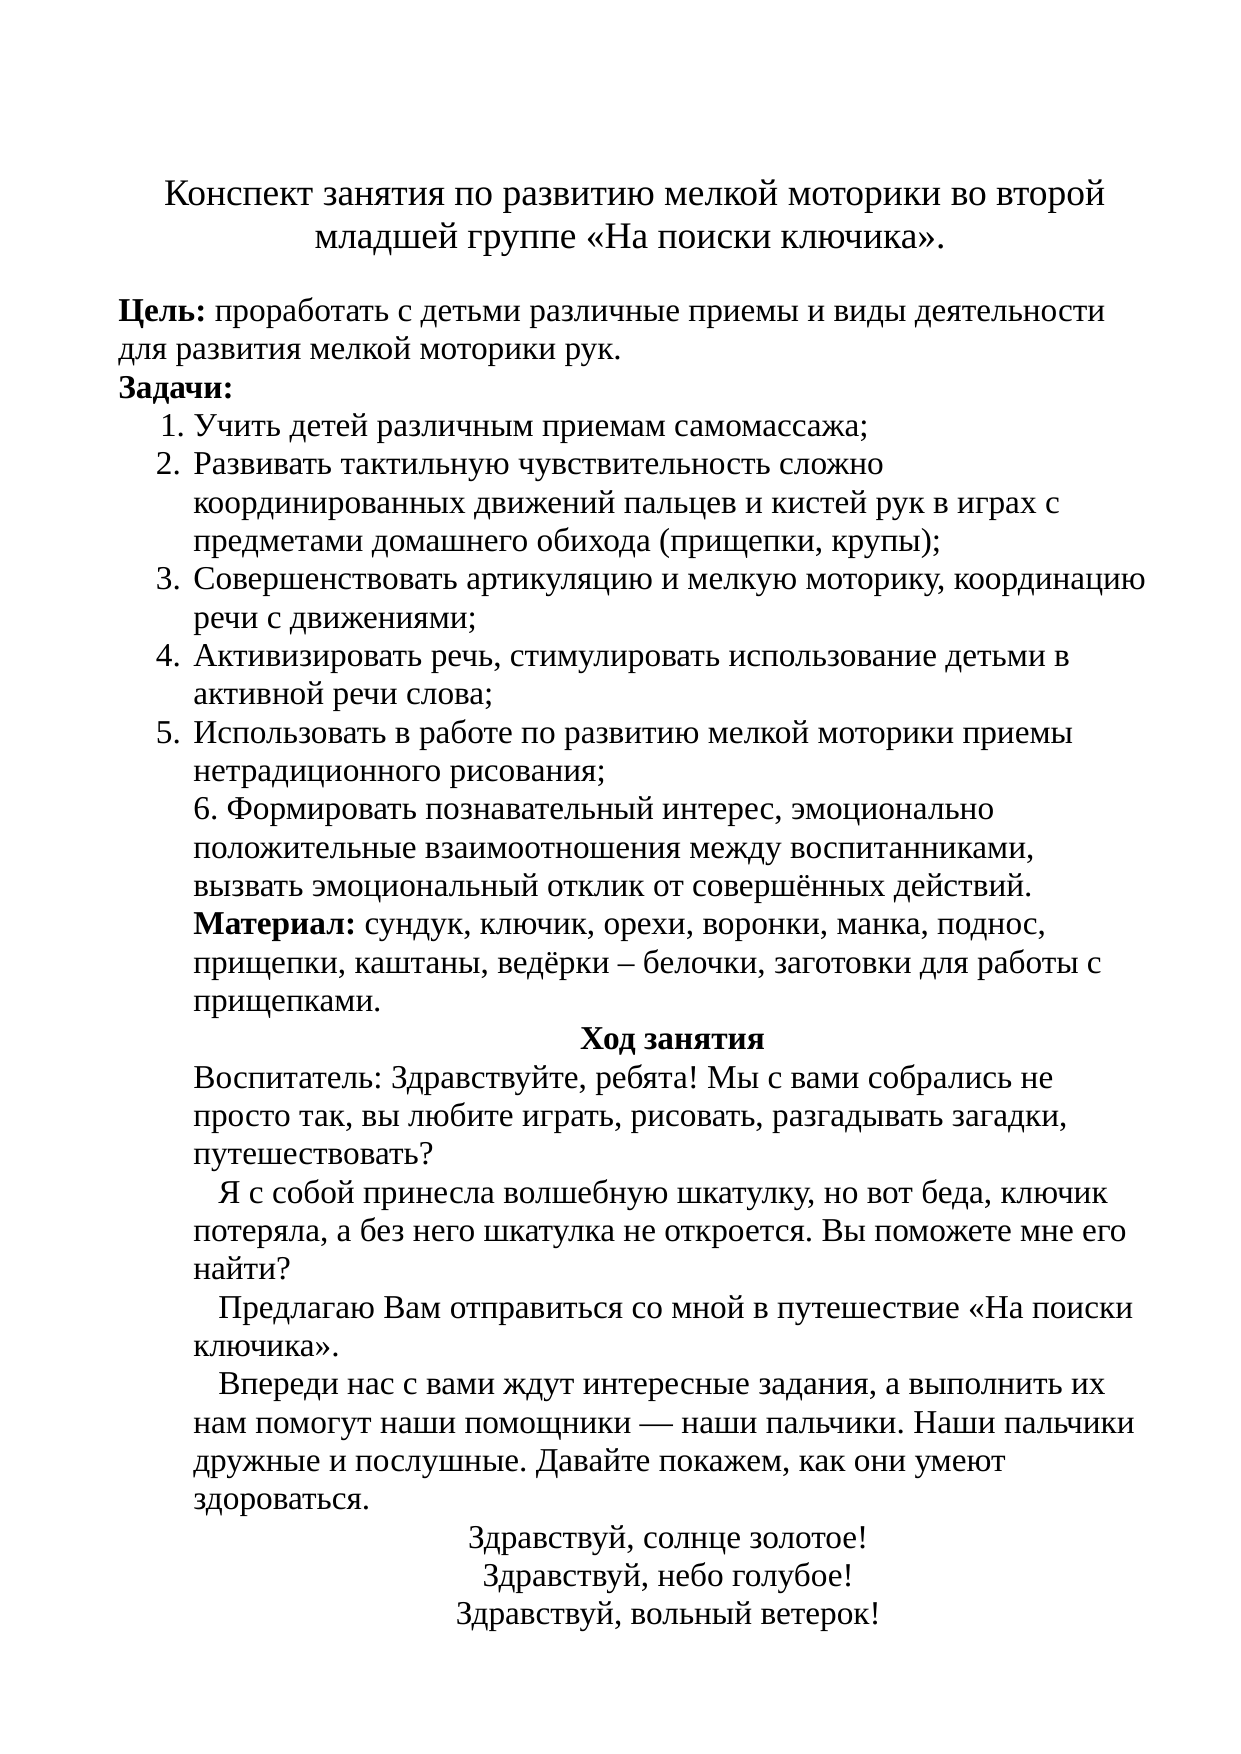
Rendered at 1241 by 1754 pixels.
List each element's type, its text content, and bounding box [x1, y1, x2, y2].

list Совершенствовать артикуляцию и мелкую моторику, координацию речи с движениями; [156, 558, 1152, 635]
text 1. Учить детей различным приемам самомассажа; [118, 405, 1152, 443]
text Задачи: [118, 367, 1152, 405]
list 6. Формировать познавательный интерес, эмоционально положительные взаимоотношения между воспитанниками, вызвать эмоциональный отклик от совершённых действий. [156, 788, 1152, 903]
list Предлагаю Вам отправиться со мной в путешествие «На поиски ключика». [156, 1287, 1152, 1363]
list Здравствуй, солнце золотое! [156, 1517, 1152, 1555]
list Материал: сундук, ключик, орехи, воронки, манка, поднос, прищепки, каштаны, ведёрки – белочки, заготовки для работы с прищепками. [156, 903, 1152, 1018]
list Впереди нас с вами ждут интересные задания, а выполнить их нам помогут наши помощники — наши пальчики. Наши пальчики дружные и послушные. Давайте покажем, как они умеют здороваться. [156, 1363, 1152, 1517]
list Здравствуй, вольный ветерок! [156, 1593, 1152, 1632]
list Я с собой принесла волшебную шкатулку, но вот беда, ключик потеряла, а без него шкатулка не откроется. Вы поможете мне его найти? [156, 1172, 1152, 1287]
text Цель: проработать с детьми различные приемы и виды деятельности для развития мелкой моторики рук. [118, 290, 1152, 367]
list Здравствуй, небо голубое! [156, 1555, 1152, 1593]
text Конспект занятия по развитию мелкой моторики во второй младшей группе «На поиски ключика». [118, 170, 1152, 257]
list Ход занятия [156, 1018, 1152, 1057]
list Использовать в работе по развитию мелкой моторики приемы нетрадиционного рисования; [156, 712, 1152, 788]
list Воспитатель: Здравствуйте, ребята! Мы с вами собрались не просто так, вы любите играть, рисовать, разгадывать загадки, путешествовать? [156, 1057, 1152, 1172]
list Развивать тактильную чувствительность сложно координированных движений пальцев и кистей рук в играх с предметами домашнего обихода (прищепки, крупы); [156, 443, 1152, 558]
list Активизировать речь, стимулировать использование детьми в активной речи слова; [156, 635, 1152, 712]
